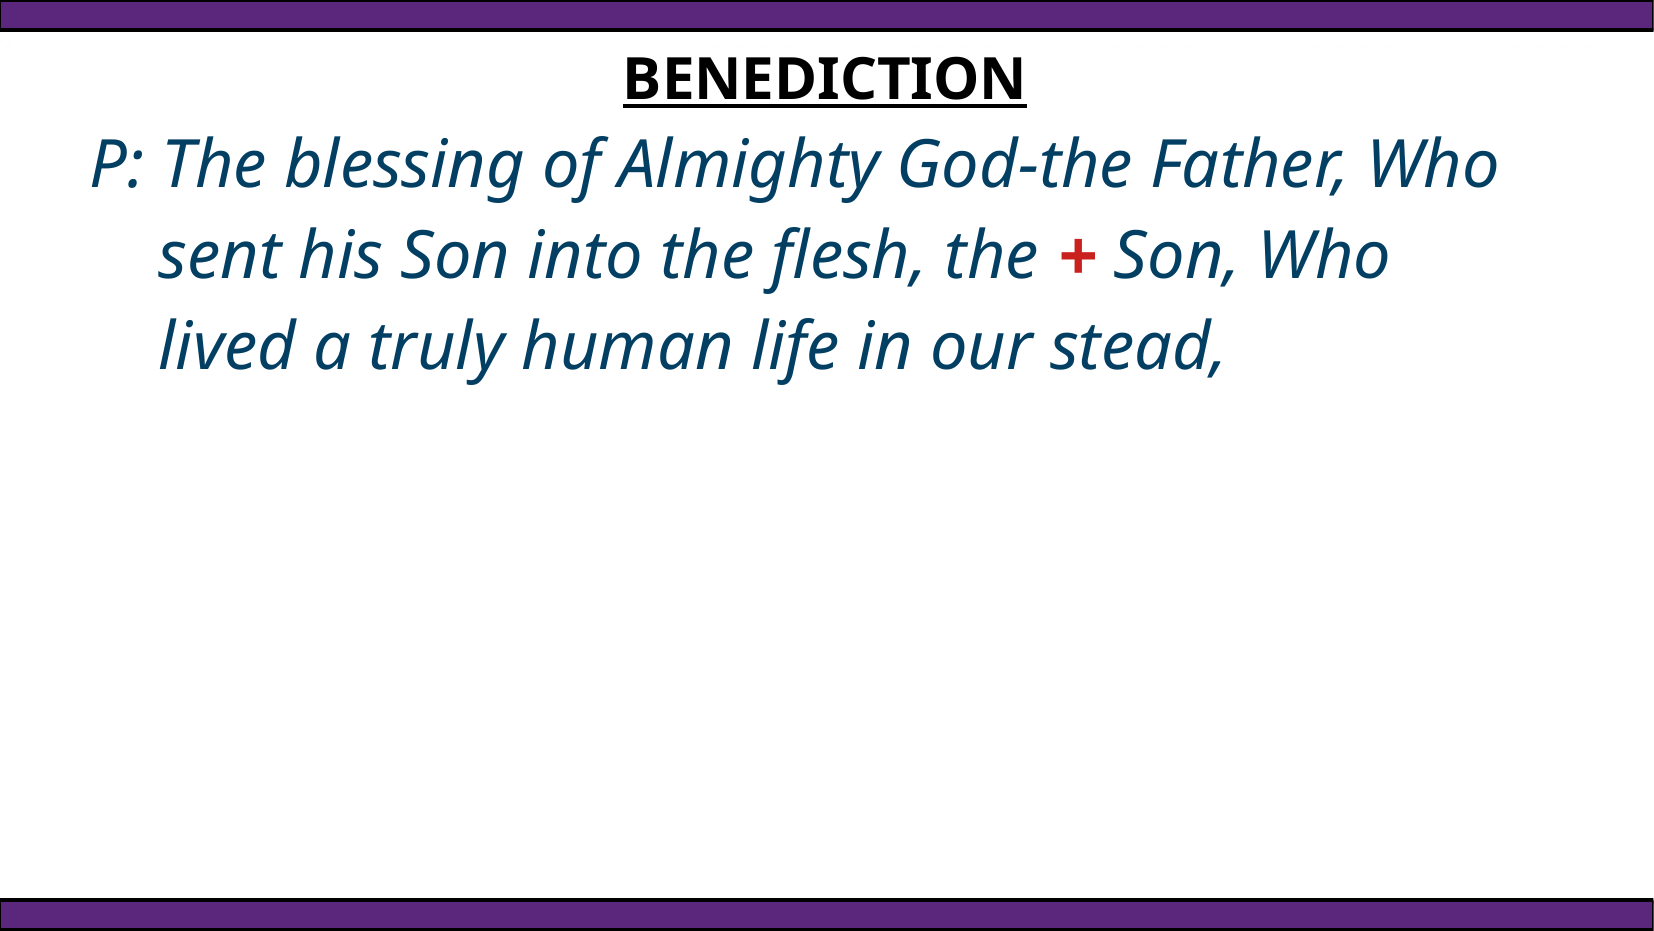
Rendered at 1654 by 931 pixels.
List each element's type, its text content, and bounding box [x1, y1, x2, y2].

text_box BENEDICTION P: The blessing of Almighty God-the Father, Who sent his Son into the flesh, the + Son, Who lived a truly human life in our stead, [75, 30, 1576, 389]
text_box [0, 900, 1654, 931]
picture [0, 31, 1654, 900]
text_box [0, 0, 1654, 31]
